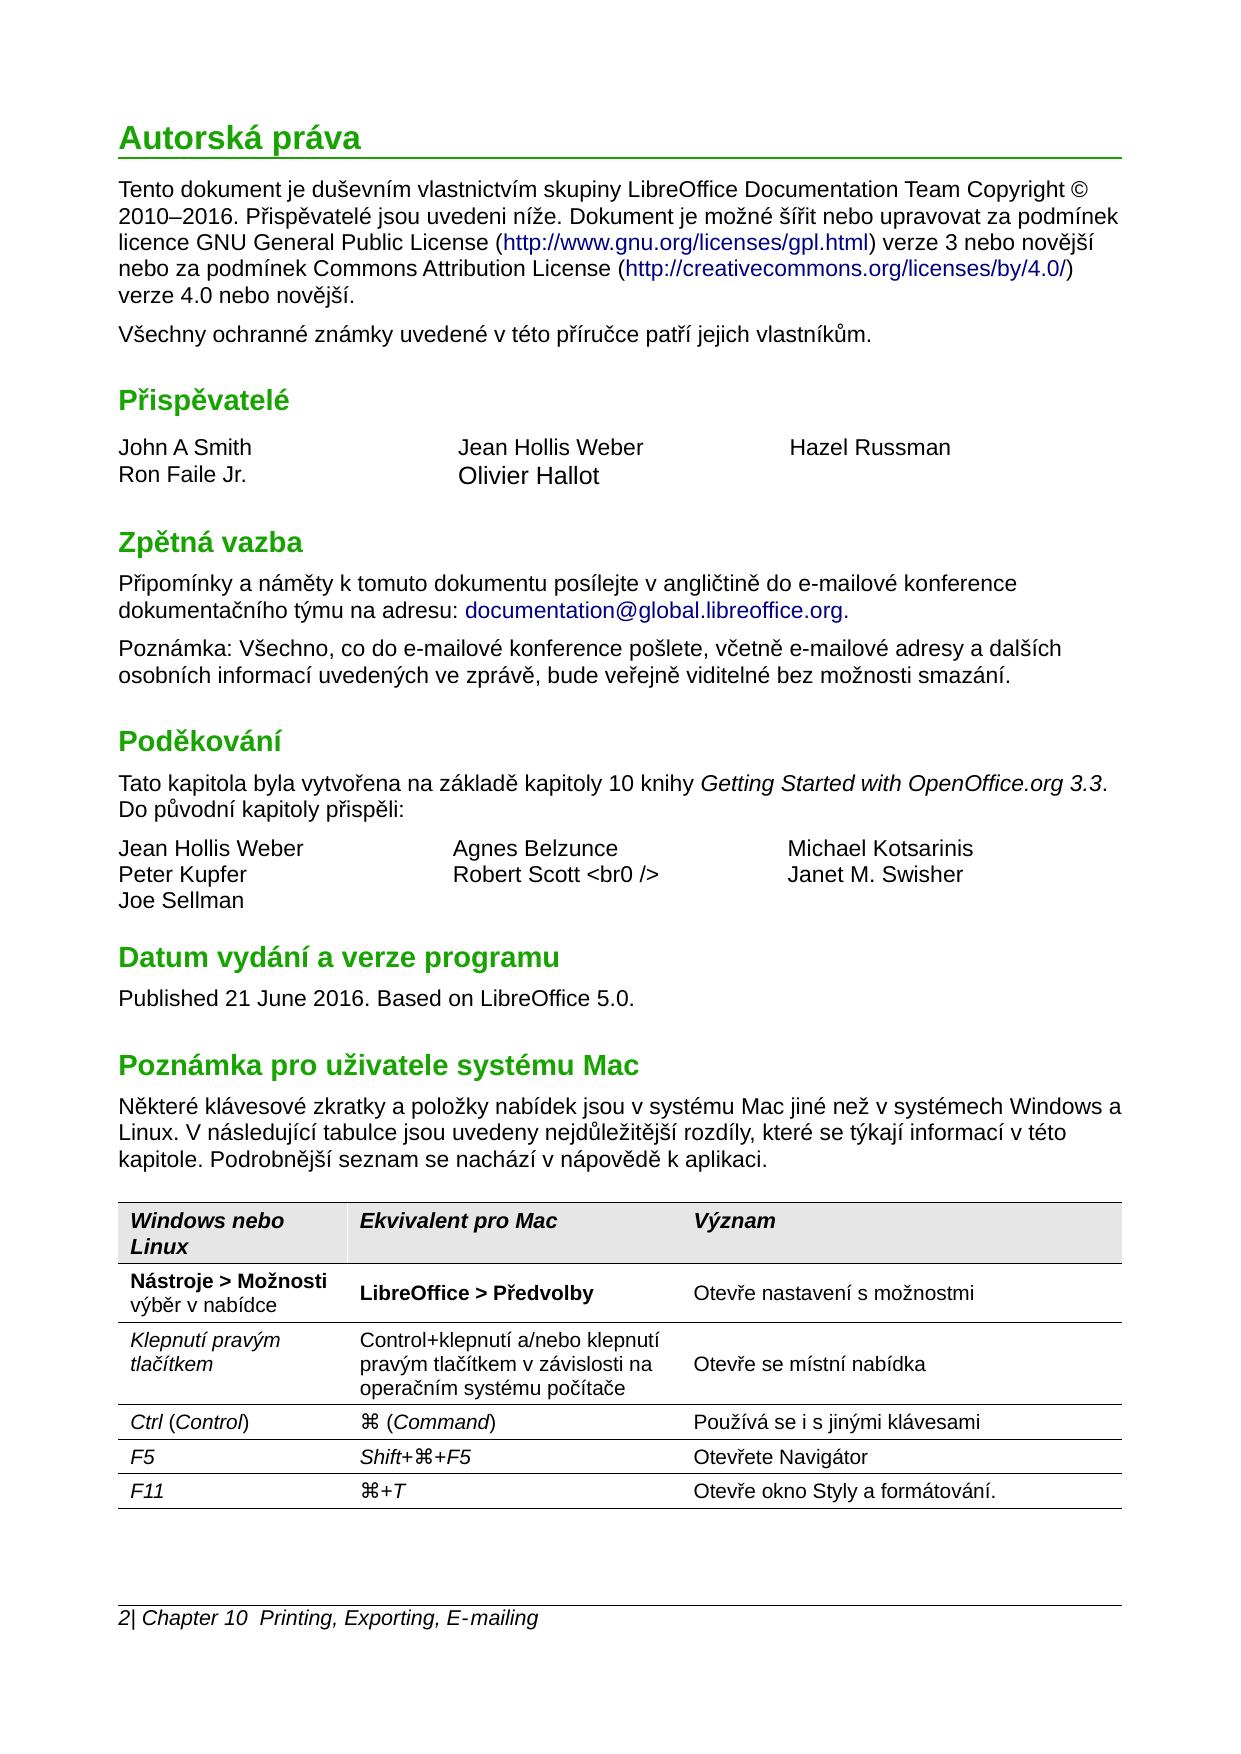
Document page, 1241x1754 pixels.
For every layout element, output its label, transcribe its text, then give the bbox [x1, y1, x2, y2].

table_cell Otevře nastavení s možnostmi [681, 1264, 1122, 1322]
table_cell ⌘+T [348, 1474, 681, 1507]
table_cell Používá se i s jinými klávesami [681, 1405, 1122, 1438]
table_header Michael Kotsarinis [788, 835, 1122, 861]
table_cell [788, 888, 1122, 916]
text Některé klávesové zkratky a položky nabídek jsou v systému Mac jiné než v systémech Windows a Linux. V následující tabulce jsou uvedeny nejdůležitější rozdíly, které se týkají informací v této kapitole. Podrobnější seznam se nachází v nápovědě k aplikaci. [118, 1093, 1122, 1172]
subtitle Přispěvatelé [118, 383, 1122, 417]
table_header Význam [681, 1203, 1122, 1263]
text Připomínky a náměty k tomuto dokumentu posílejte v angličtině do e-mailové konference dokumentačního týmu na adresu: documentation@global.libreoffice.org. [118, 570, 1122, 623]
table_cell Ctrl (Control) [118, 1405, 347, 1438]
text Poznámka: Všechno, co do e-mailové konference pošlete, včetně e-mailové adresy a dalších osobních informací uvedených ve zprávě, bude veřejně viditelné bez možnosti smazání. [118, 635, 1122, 688]
table_cell Klepnutí pravým tlačítkem [118, 1323, 347, 1404]
table_cell F11 [118, 1474, 347, 1507]
table_header Agnes Belzunce [453, 835, 787, 861]
text Published 21 June 2016. Based on LibreOffice 5.0. [118, 985, 1122, 1012]
table_cell Control+klepnutí a/nebo klepnutí pravým tlačítkem v závislosti na operačním systému počítače [348, 1323, 681, 1404]
table_header Windows nebo Linux [118, 1203, 347, 1263]
table_header John A Smith [118, 434, 458, 461]
table_cell Peter Kupfer [118, 861, 453, 887]
table_cell Otevřete Navigátor [681, 1440, 1122, 1473]
subtitle Poznámka pro uživatele systému Mac [118, 1048, 1122, 1081]
table_header Ekvivalent pro Mac [348, 1203, 681, 1263]
text Tato kapitola byla vytvořena na základě kapitoly 10 knihy Getting Started with OpenOffice.org 3.3. Do původní kapitoly přispěli: [118, 769, 1122, 822]
text Všechny ochranné známky uvedené v této příručce patří jejich vlastníkům. [118, 321, 1122, 347]
table_header Jean Hollis Weber [458, 434, 789, 461]
table_cell F5 [118, 1440, 347, 1473]
subtitle Poděkování [118, 724, 1122, 758]
subtitle Autorská práva [118, 118, 1122, 157]
table_cell Nástroje > Možnosti výběr v nabídce [118, 1264, 347, 1322]
table_cell Janet M. Swisher [788, 861, 1122, 887]
subtitle Zpětná vazba [118, 525, 1122, 558]
subtitle Datum vydání a verze programu [118, 940, 1122, 973]
table_cell Shift+⌘+F5 [348, 1440, 681, 1473]
table_cell Otevře se místní nabídka [681, 1323, 1122, 1404]
table_cell Ron Faile Jr. [118, 461, 458, 489]
table_cell Robert Scott <br0 /> [453, 861, 787, 887]
table_cell Joe Sellman [118, 888, 453, 916]
table_cell [453, 888, 787, 916]
table_cell Olivier Hallot [458, 461, 789, 489]
table_header Jean Hollis Weber [118, 835, 453, 861]
text Tento dokument je duševním vlastnictvím skupiny LibreOffice Documentation Team Copyright © 2010–2016. Přispěvatelé jsou uvedeni níže. Dokument je možné šířit nebo upravovat za podmínek licence GNU General Public License (http://www.gnu.org/licenses/gpl.html) verze 3 nebo novější nebo za podmínek Commons Attribution License (http://creativecommons.org/licenses/by/4.0/) verze 4.0 nebo novější. [118, 176, 1122, 308]
table_cell ⌘ (Command) [348, 1405, 681, 1438]
table_cell Otevře okno Styly a formátování. [681, 1474, 1122, 1507]
table_cell [789, 461, 1122, 489]
table_cell LibreOffice > Předvolby [348, 1264, 681, 1322]
table_header Hazel Russman [789, 434, 1122, 461]
